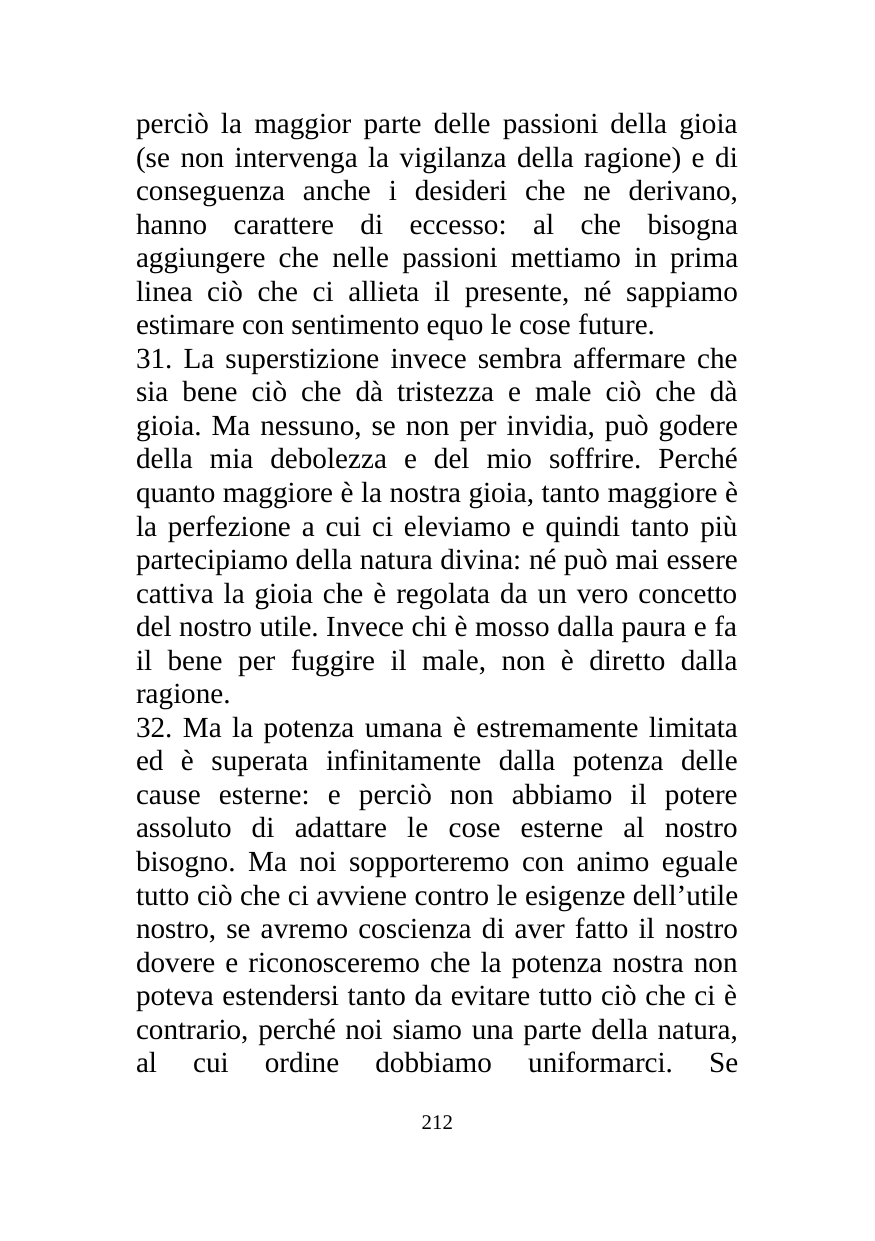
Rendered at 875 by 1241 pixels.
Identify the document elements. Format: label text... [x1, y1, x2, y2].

text perciò la maggior parte delle passioni della gioia (se non intervenga la vigilanza della ragione) e di conseguenza anche i desideri che ne derivano, hanno carattere di eccesso: al che bisogna aggiungere che nelle passioni mettiamo in prima linea ciò che ci allieta il presente, né sappiamo estimare con sentimento equo le cose future. [136, 106, 738, 341]
text 31. La superstizione invece sembra affermare che sia bene ciò che dà tristezza e male ciò che dà gioia. Ma nessuno, se non per invidia, può godere della mia debolezza e del mio soffrire. Perché quanto maggiore è la nostra gioia, tanto maggiore è la perfezione a cui ci eleviamo e quindi tanto più partecipiamo della natura divina: né può mai essere cattiva la gioia che è regolata da un vero concetto del nostro utile. Invece chi è mosso dalla paura e fa il bene per fuggire il male, non è diretto dalla ragione. [136, 341, 738, 710]
text 32. Ma la potenza umana è estremamente limitata ed è superata infinitamente dalla potenza delle cause esterne: e perciò non abbiamo il potere assoluto di adattare le cose esterne al nostro bisogno. Ma noi sopporteremo con animo eguale tutto ciò che ci avviene contro le esigenze dell’utile nostro, se avremo coscienza di aver fatto il nostro dovere e riconosceremo che la potenza nostra non poteva estendersi tanto da evitare tutto ciò che ci è contrario, perché noi siamo una parte della natura, al cui ordine dobbiamo uniformarci. Se [136, 710, 738, 1079]
